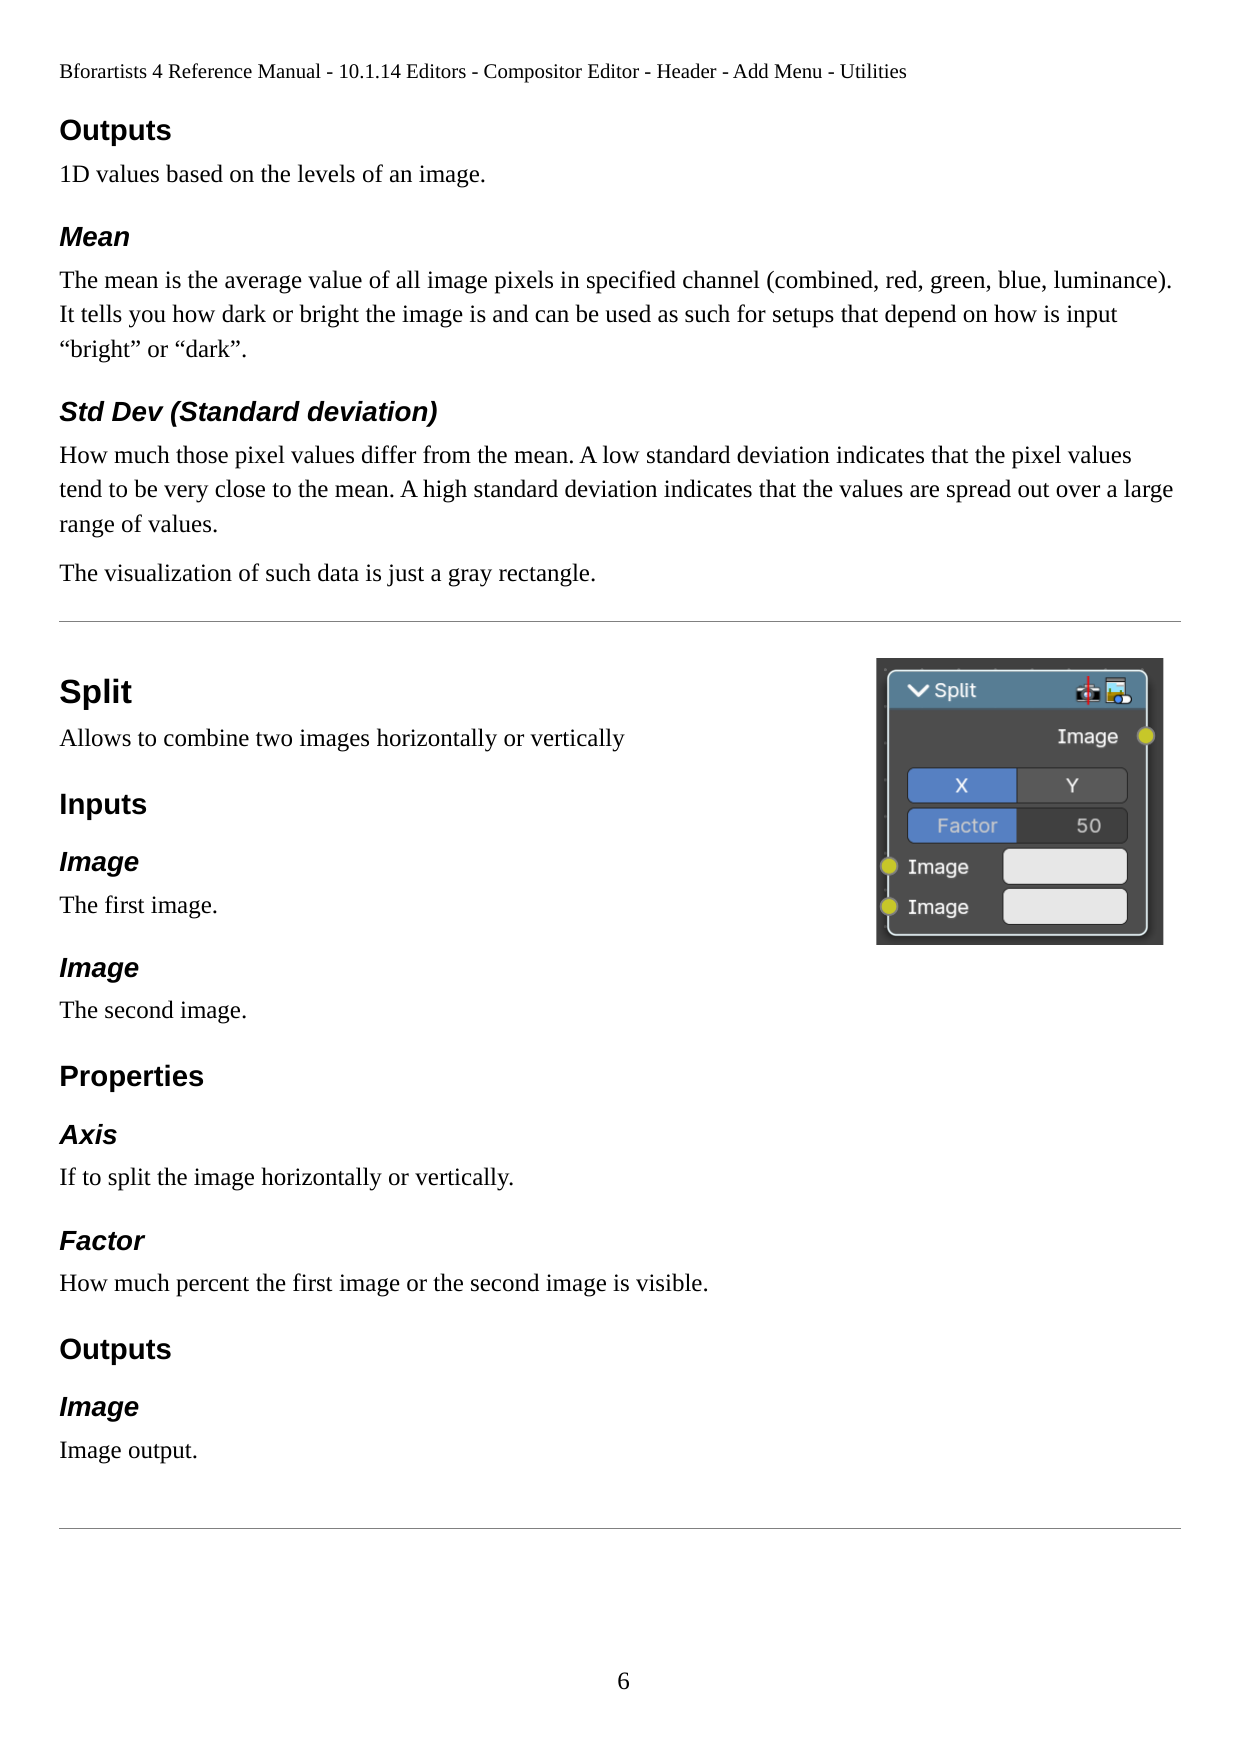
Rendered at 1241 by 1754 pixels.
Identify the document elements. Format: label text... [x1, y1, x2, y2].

subtitle [1164, 672, 1181, 710]
picture [876, 658, 1164, 945]
text If to split the image horizontally or vertically. [59, 1162, 1181, 1191]
subtitle Properties [59, 1059, 1181, 1093]
subtitle Outputs [59, 1332, 1181, 1366]
text 1D values based on the levels of an image. [59, 159, 1181, 188]
subtitle [1164, 845, 1181, 877]
text How much those pixel values differ from the mean. A low standard deviation indicates that the pixel values tend to be very close to the mean. A high standard deviation indicates that the values are spread out over a large range of values. [59, 440, 1181, 537]
subtitle Factor [59, 1224, 1181, 1256]
subtitle Std Dev (Standard deviation) [59, 395, 1181, 427]
text The visualization of such data is just a gray rectangle. [59, 558, 1181, 586]
subtitle [1164, 787, 1181, 820]
subtitle Image [59, 845, 876, 877]
text The mean is the average value of all image pixels in specified channel (combined, red, green, blue, luminance). It tells you how dark or bright the image is and can be used as such for setups that depend on how is input “bright” or “dark”. [59, 265, 1181, 362]
text [1164, 890, 1181, 918]
subtitle Image [59, 1391, 1181, 1423]
text Allows to combine two images horizontally or vertically [59, 723, 876, 752]
subtitle Split [59, 672, 876, 710]
subtitle Mean [59, 220, 1181, 252]
text Image output. [59, 1435, 1181, 1464]
text The first image. [59, 890, 876, 918]
subtitle Image [59, 951, 1181, 983]
subtitle Outputs [59, 113, 1181, 146]
text How much percent the first image or the second image is visible. [59, 1268, 1181, 1297]
text The second image. [59, 996, 1181, 1024]
subtitle Axis [59, 1118, 1181, 1150]
subtitle Inputs [59, 787, 876, 820]
